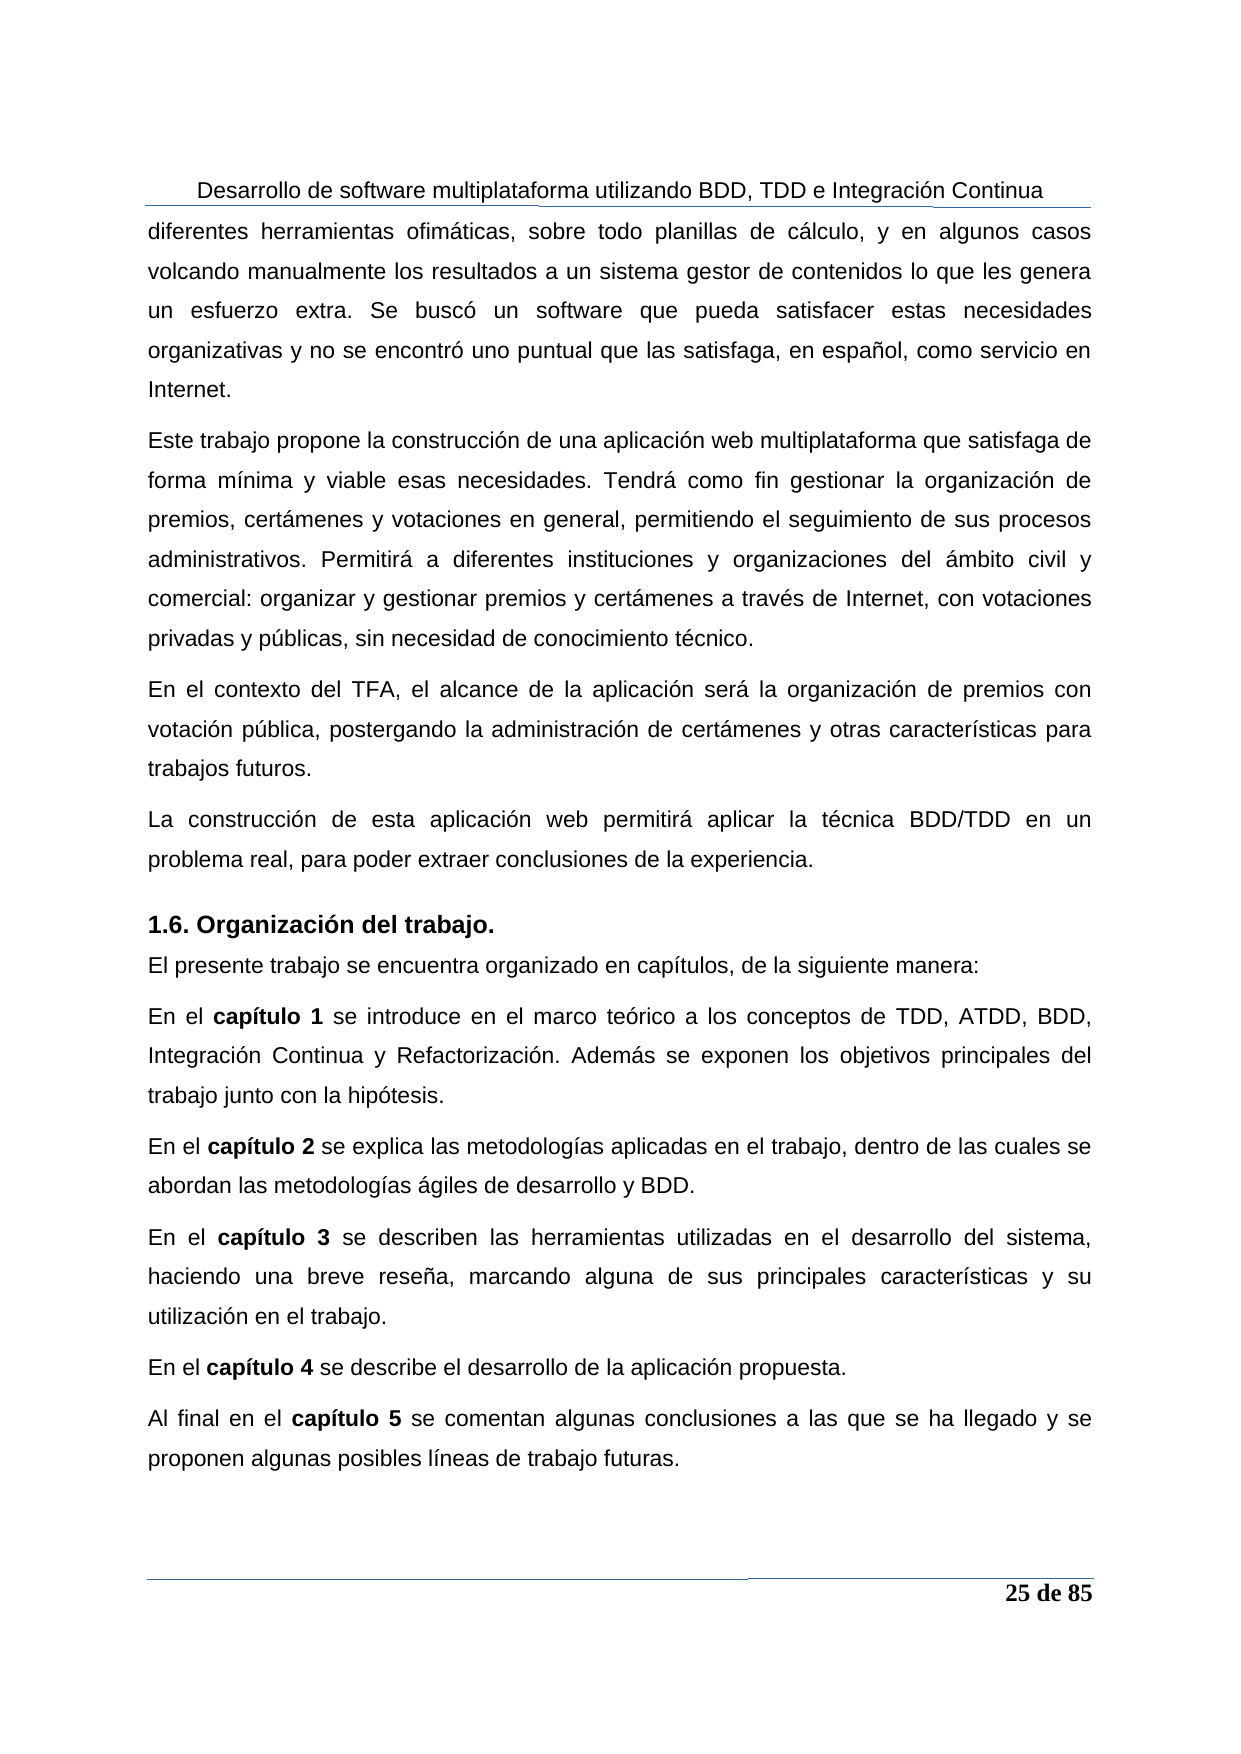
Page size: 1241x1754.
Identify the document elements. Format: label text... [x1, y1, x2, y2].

text En el capítulo 2 se explica las metodologías aplicadas en el trabajo, dentro de las cuales se abordan las metodologías ágiles de desarrollo y BDD. [148, 1133, 1093, 1199]
text El presente trabajo se encuentra organizado en capítulos, de la siguiente manera: [148, 952, 1093, 978]
text Este trabajo propone la construcción de una aplicación web multiplataforma que satisfaga de forma mínima y viable esas necesidades. Tendrá como fin gestionar la organización de premios, certámenes y votaciones en general, permitiendo el seguimiento de sus procesos administrativos. Permitirá a diferentes instituciones y organizaciones del ámbito civil y comercial: organizar y gestionar premios y certámenes a través de Internet, con votaciones privadas y públicas, sin necesidad de conocimiento técnico. [148, 427, 1093, 651]
text La construcción de esta aplicación web permitirá aplicar la técnica BDD/TDD en un problema real, para poder extraer conclusiones de la experiencia. [148, 806, 1093, 872]
text diferentes herramientas ofimáticas, sobre todo planillas de cálculo, y en algunos casos volcando manualmente los resultados a un sistema gestor de contenidos lo que les genera un esfuerzo extra. Se buscó un software que pueda satisfacer estas necesidades organizativas y no se encontró uno puntual que las satisfaga, en español, como servicio en Internet. [148, 218, 1093, 403]
text Al final en el capítulo 5 se comentan algunas conclusiones a las que se ha llegado y se proponen algunas posibles líneas de trabajo futuras. [148, 1405, 1093, 1471]
text En el contexto del TFA, el alcance de la aplicación será la organización de premios con votación pública, postergando la administración de certámenes y otras características para trabajos futuros. [148, 676, 1093, 781]
text En el capítulo 3 se describen las herramientas utilizadas en el desarrollo del sistema, haciendo una breve reseña, marcando alguna de sus principales características y su utilización en el trabajo. [148, 1224, 1093, 1329]
text En el capítulo 4 se describe el desarrollo de la aplicación propuesta. [148, 1354, 1093, 1380]
subtitle 1.6. Organización del trabajo. [148, 910, 1093, 939]
text En el capítulo 1 se introduce en el marco teórico a los conceptos de TDD, ATDD, BDD, Integración Continua y Refactorización. Además se exponen los objetivos principales del trabajo junto con la hipótesis. [148, 1003, 1093, 1108]
